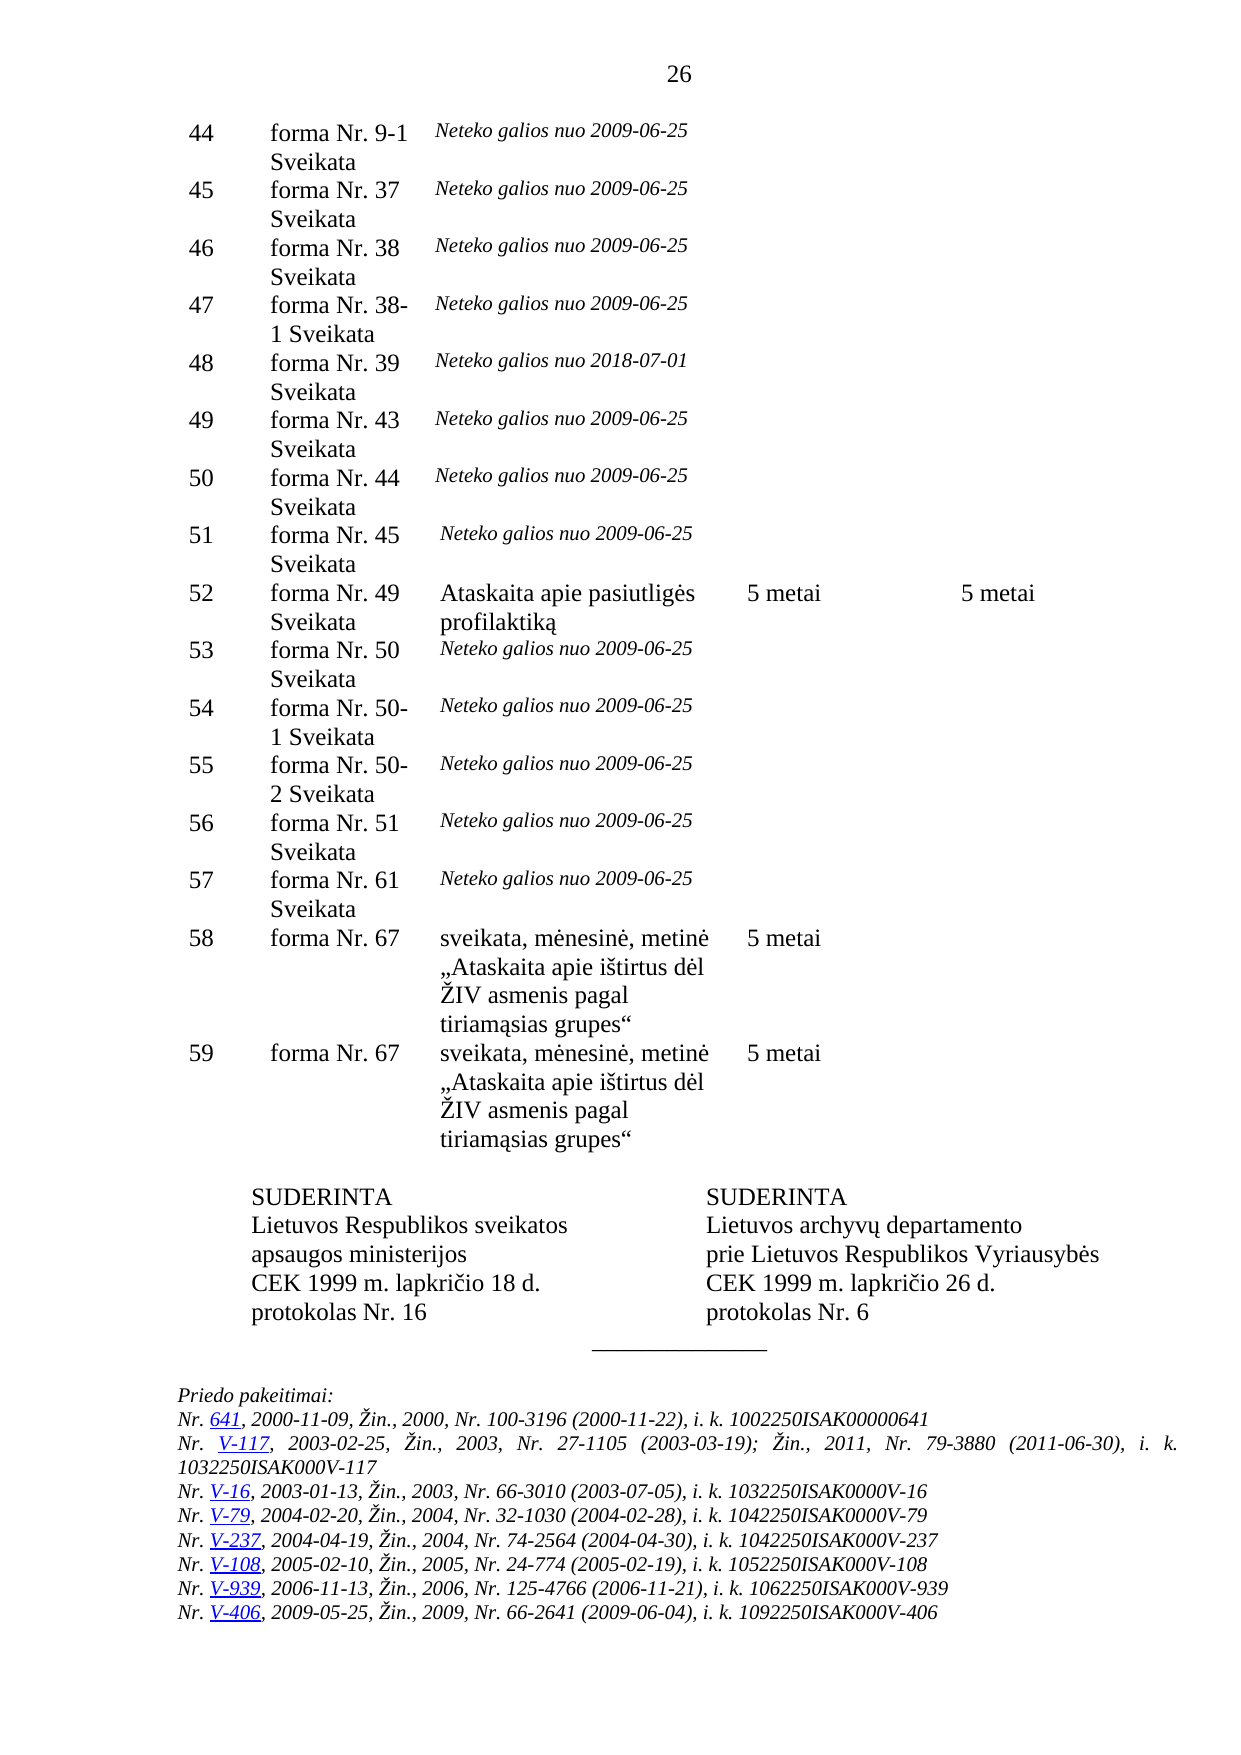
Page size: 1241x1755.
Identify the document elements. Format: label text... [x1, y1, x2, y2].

text CEK 1999 m. lapkričio 18 d. CEK 1999 m. lapkričio 26 d. [177, 1268, 1181, 1297]
table_cell 45 [177, 176, 259, 233]
table_cell [736, 808, 949, 866]
text Nr. V-406, 2009-05-25, Žin., 2009, Nr. 66-2641 (2009-06-04), i. k. 1092250ISAK000V-406 [177, 1600, 1181, 1624]
table_cell forma Nr. 38 Sveikata [259, 233, 424, 291]
text Nr. V-117, 2003-02-25, Žin., 2003, Nr. 27-1105 (2003-03-19); Žin., 2011, Nr. 79-3880 (2011-06-30), i. k. 1032250ISAK000V-117 [177, 1431, 1181, 1479]
table_cell Neteko galios nuo 2009-06-25 [424, 118, 736, 176]
table_cell Neteko galios nuo 2009-06-25 [429, 521, 736, 578]
table_cell Neteko galios nuo 2009-06-25 [429, 866, 736, 923]
table_cell [950, 693, 1181, 751]
table_cell [950, 291, 1181, 348]
table_cell Neteko galios nuo 2009-06-25 [429, 693, 736, 751]
table_cell [950, 233, 1181, 291]
table_cell [736, 693, 949, 751]
table_cell forma Nr. 44 Sveikata [259, 463, 424, 521]
table_cell forma Nr. 39 Sveikata [259, 348, 424, 406]
table_cell [950, 521, 1181, 578]
table_cell forma Nr. 67 [259, 923, 428, 1038]
table_cell [736, 406, 949, 463]
table_cell [736, 118, 949, 176]
table_cell [950, 636, 1181, 693]
table_cell forma Nr. 61 Sveikata [259, 866, 428, 923]
table_cell [736, 291, 949, 348]
table_cell forma Nr. 50-2 Sveikata [259, 751, 428, 808]
table_cell [950, 348, 1181, 406]
table_cell [950, 866, 1181, 923]
table_cell [736, 233, 949, 291]
table_cell [950, 176, 1181, 233]
table_cell Neteko galios nuo 2009-06-25 [424, 463, 736, 521]
table_cell 52 [177, 578, 259, 636]
table_cell Neteko galios nuo 2009-06-25 [429, 808, 736, 866]
table_cell sveikata, mėnesinė, metinė „Ataskaita apie ištirtus dėl ŽIV asmenis pagal tiriamąsias grupes“ [429, 923, 736, 1038]
table_cell [950, 751, 1181, 808]
table_cell [950, 1038, 1181, 1153]
table_cell [736, 348, 949, 406]
table_cell forma Nr. 50-1 Sveikata [259, 693, 428, 751]
table_cell [736, 176, 949, 233]
text Nr. V-237, 2004-04-19, Žin., 2004, Nr. 74-2564 (2004-04-30), i. k. 1042250ISAK000V-237 [177, 1527, 1181, 1552]
table_cell Neteko galios nuo 2009-06-25 [424, 406, 736, 463]
table_cell Neteko galios nuo 2009-06-25 [424, 233, 736, 291]
table_cell 57 [177, 866, 259, 923]
table_cell 58 [177, 923, 259, 1038]
table_cell [736, 463, 949, 521]
text Nr. V-939, 2006-11-13, Žin., 2006, Nr. 125-4766 (2006-11-21), i. k. 1062250ISAK000V-939 [177, 1576, 1181, 1600]
table_cell 59 [177, 1038, 259, 1153]
table_cell forma Nr. 37 Sveikata [259, 176, 424, 233]
table_cell [950, 808, 1181, 866]
table_cell forma Nr. 43 Sveikata [259, 406, 424, 463]
table_cell [950, 923, 1181, 1038]
table_cell sveikata, mėnesinė, metinė „Ataskaita apie ištirtus dėl ŽIV asmenis pagal tiriamąsias grupes“ [429, 1038, 736, 1153]
table_cell Neteko galios nuo 2009-06-25 [424, 176, 736, 233]
table_cell forma Nr. 67 [259, 1038, 428, 1153]
table_cell forma Nr. 49 Sveikata [259, 578, 428, 636]
table_cell forma Nr. 45 Sveikata [259, 521, 428, 578]
table_cell 46 [177, 233, 259, 291]
table_cell [950, 118, 1181, 176]
text Nr. V-79, 2004-02-20, Žin., 2004, Nr. 32-1030 (2004-02-28), i. k. 1042250ISAK0000V-79 [177, 1503, 1181, 1527]
table_cell 49 [177, 406, 259, 463]
text Lietuvos Respublikos sveikatos Lietuvos archyvų departamento [177, 1211, 1181, 1239]
table_cell 53 [177, 636, 259, 693]
table_cell Neteko galios nuo 2009-06-25 [429, 636, 736, 693]
text SUDERINTA SUDERINTA [177, 1182, 1181, 1211]
table_cell forma Nr. 9-1 Sveikata [259, 118, 424, 176]
table_cell 55 [177, 751, 259, 808]
table_cell [950, 406, 1181, 463]
table_cell 51 [177, 521, 259, 578]
table_cell 56 [177, 808, 259, 866]
text Priedo pakeitimai: [177, 1383, 1181, 1407]
table_cell 50 [177, 463, 259, 521]
table_cell 5 metai [736, 1038, 949, 1153]
table_cell 47 [177, 291, 259, 348]
text Nr. 641, 2000-11-09, Žin., 2000, Nr. 100-3196 (2000-11-22), i. k. 1002250ISAK00000641 [177, 1407, 1181, 1431]
table_cell Neteko galios nuo 2018-07-01 [424, 348, 736, 406]
table_cell 54 [177, 693, 259, 751]
text protokolas Nr. 16 protokolas Nr. 6 [177, 1297, 1181, 1326]
text apsaugos ministerijos prie Lietuvos Respublikos Vyriausybės [177, 1239, 1181, 1268]
table_cell [950, 463, 1181, 521]
text ______________ [177, 1326, 1181, 1354]
text Nr. V-108, 2005-02-10, Žin., 2005, Nr. 24-774 (2005-02-19), i. k. 1052250ISAK000V-108 [177, 1552, 1181, 1576]
table_cell forma Nr. 38-1 Sveikata [259, 291, 424, 348]
table_cell 5 metai [736, 578, 949, 636]
table_cell [736, 636, 949, 693]
table_cell [736, 521, 949, 578]
table_cell Neteko galios nuo 2009-06-25 [424, 291, 736, 348]
table_cell [736, 866, 949, 923]
table_cell forma Nr. 51 Sveikata [259, 808, 428, 866]
text Nr. V-16, 2003-01-13, Žin., 2003, Nr. 66-3010 (2003-07-05), i. k. 1032250ISAK0000V-16 [177, 1479, 1181, 1503]
table_cell 5 metai [950, 578, 1181, 636]
table_cell 44 [177, 118, 259, 176]
table_cell 48 [177, 348, 259, 406]
table_cell Neteko galios nuo 2009-06-25 [429, 751, 736, 808]
table_cell [736, 751, 949, 808]
table_cell 5 metai [736, 923, 949, 1038]
table_cell forma Nr. 50 Sveikata [259, 636, 428, 693]
table_cell Ataskaita apie pasiutligės profilaktiką [429, 578, 736, 636]
